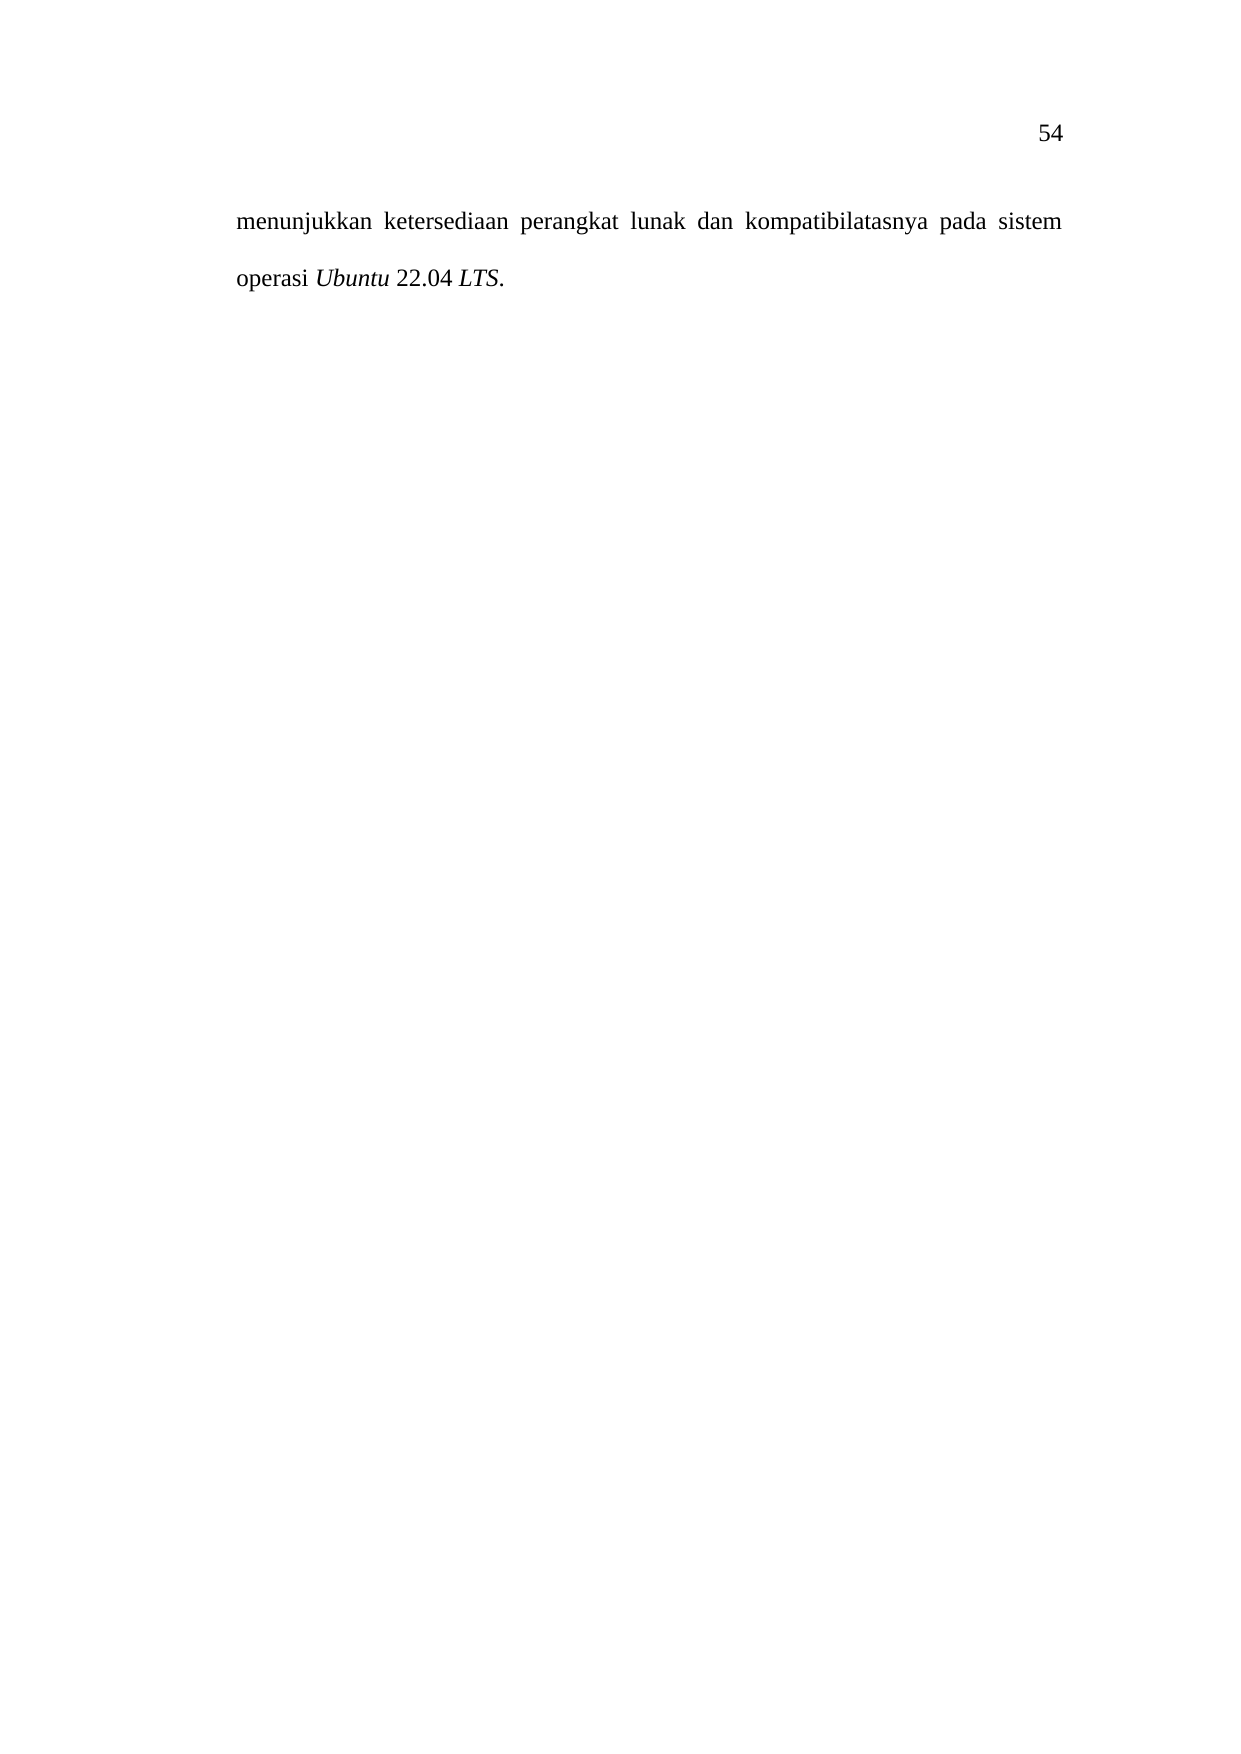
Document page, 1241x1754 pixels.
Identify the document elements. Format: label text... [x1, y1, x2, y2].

text menunjukkan ketersediaan perangkat lunak dan kompatibilatasnya pada sistem operasi Ubuntu 22.04 LTS. [236, 206, 1063, 292]
